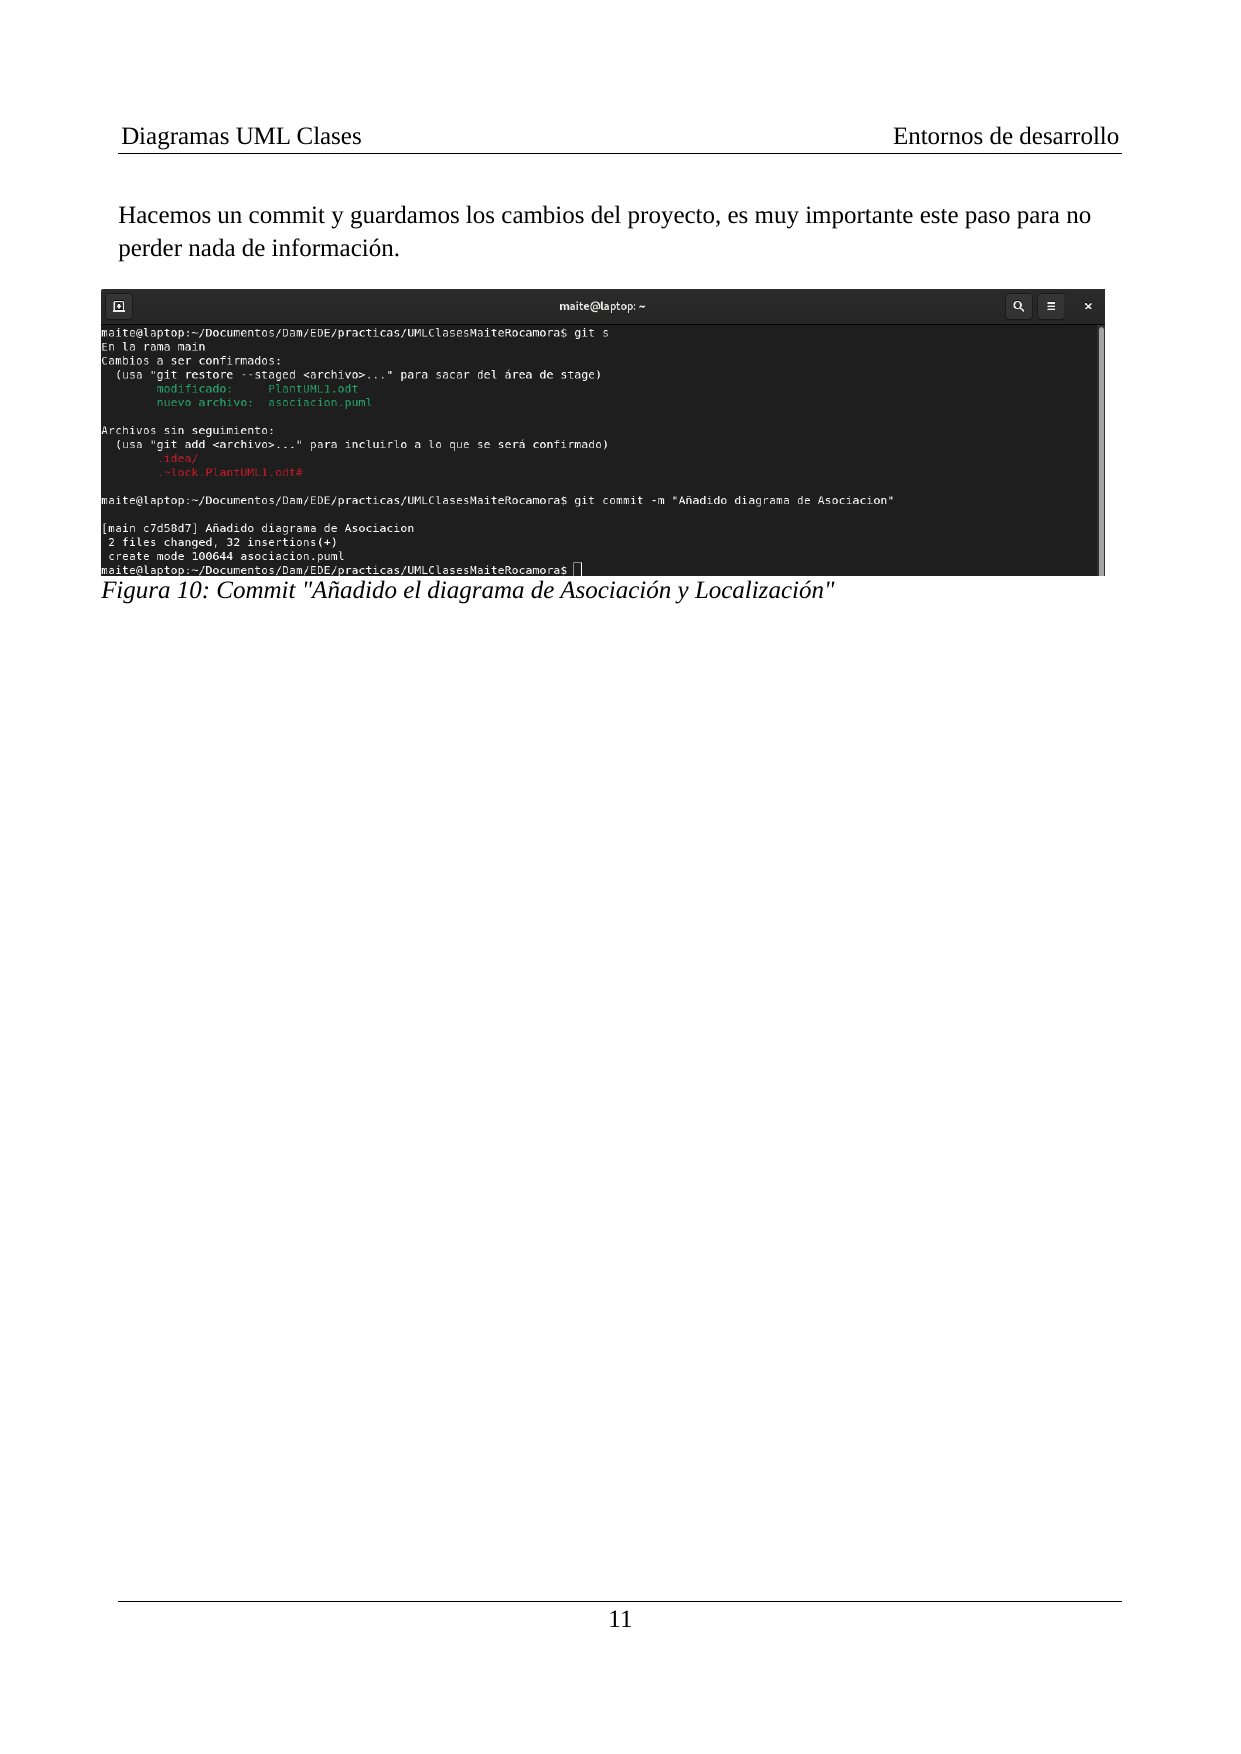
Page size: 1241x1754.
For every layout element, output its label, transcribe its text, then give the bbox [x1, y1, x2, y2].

picture [101, 289, 1105, 576]
text Hacemos un commit y guardamos los cambios del proyecto, es muy importante este paso para no perder nada de información. [118, 200, 1122, 262]
text Figura 10: Commit "Añadido el diagrama de Asociación y Localización" [101, 576, 1105, 604]
